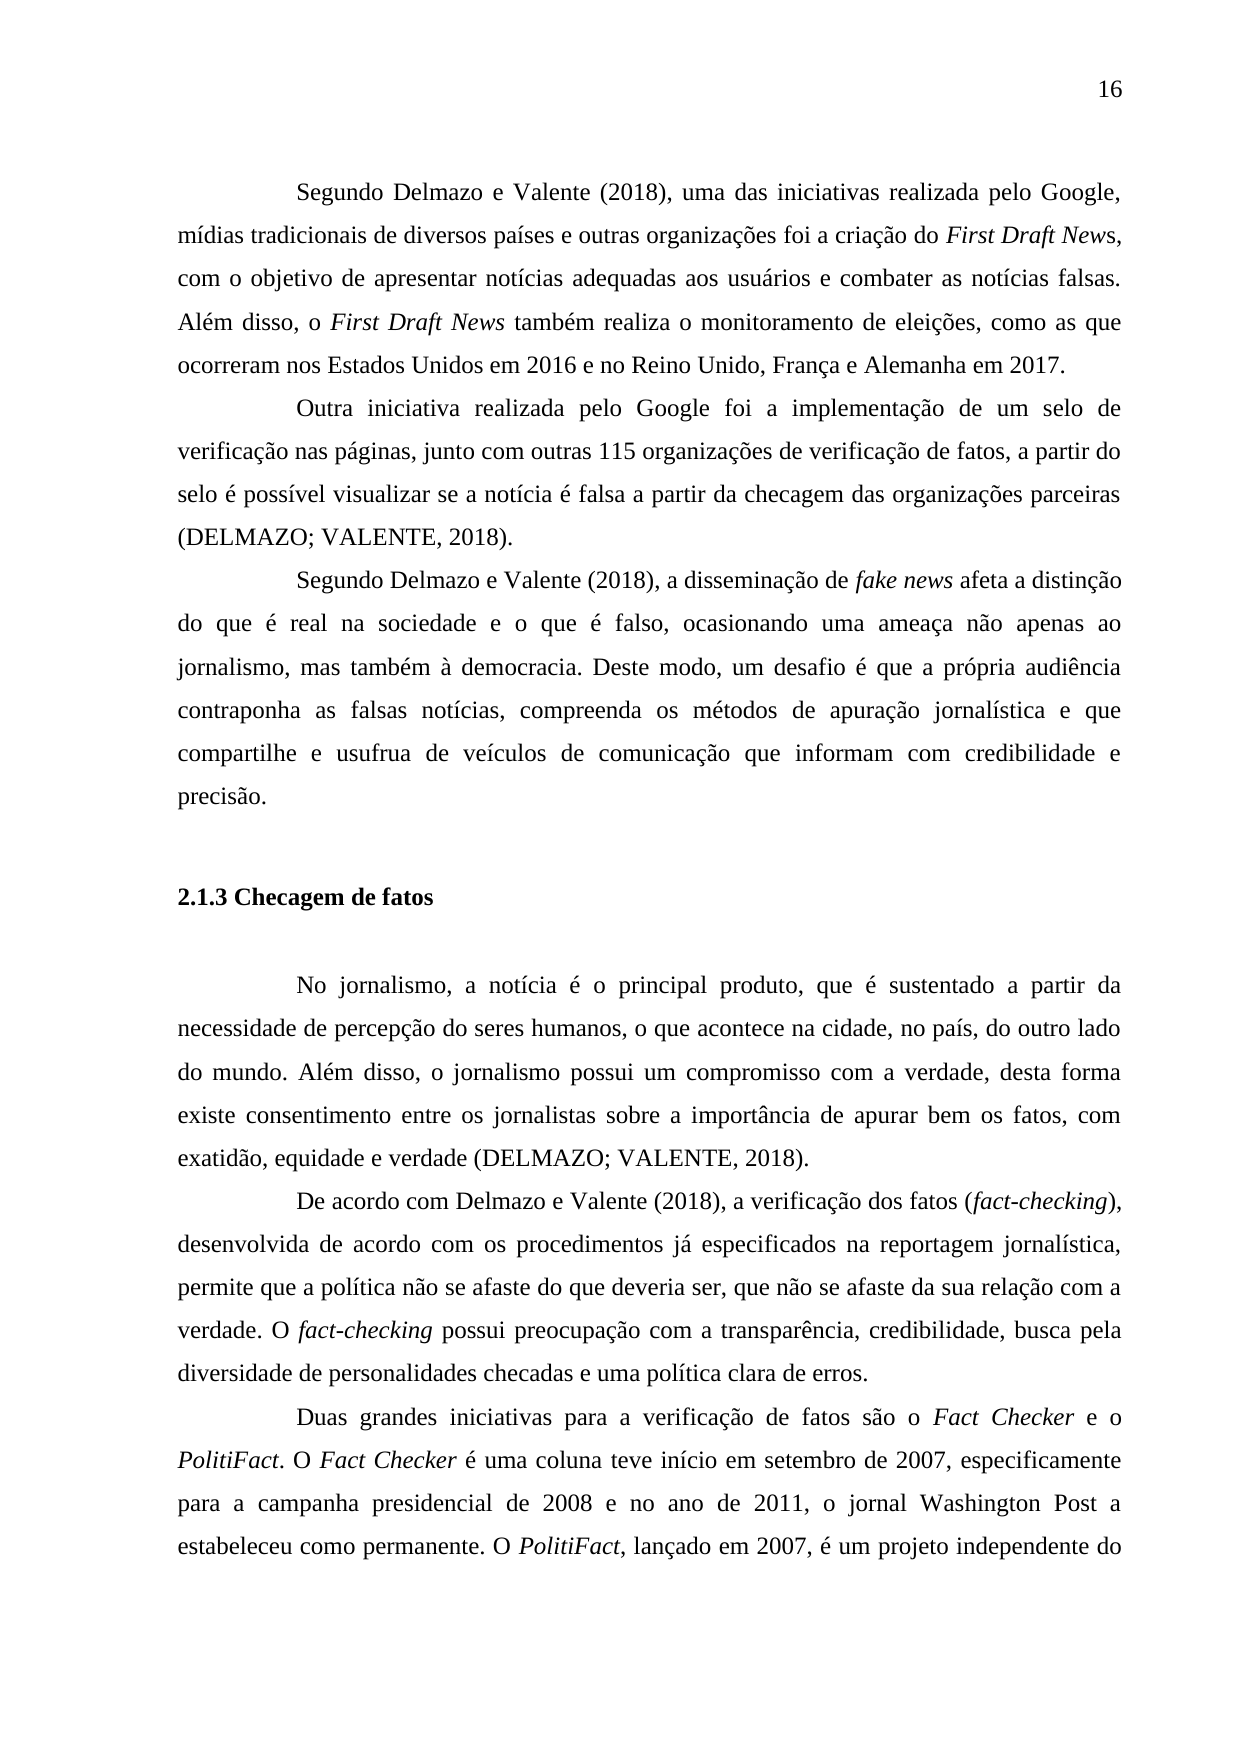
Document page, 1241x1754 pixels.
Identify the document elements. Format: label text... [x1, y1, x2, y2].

text No jornalismo, a notícia é o principal produto, que é sustentado a partir da necessidade de percepção do seres humanos, o que acontece na cidade, no país, do outro lado do mundo. Além disso, o jornalismo possui um compromisso com a verdade, desta forma existe consentimento entre os jornalistas sobre a importância de apurar bem os fatos, com exatidão, equidade e verdade (DELMAZO; VALENTE, 2018). [177, 970, 1122, 1172]
text Duas grandes iniciativas para a verificação de fatos são o Fact Checker e o PolitiFact. O Fact Checker é uma coluna teve início em setembro de 2007, especificamente para a campanha presidencial de 2008 e no ano de 2011, o jornal Washington Post a estabeleceu como permanente. O PolitiFact, lançado em 2007, é um projeto independente do [177, 1402, 1122, 1560]
text Segundo Delmazo e Valente (2018), a disseminação de fake news afeta a distinção do que é real na sociedade e o que é falso, ocasionando uma ameaça não apenas ao jornalismo, mas também à democracia. Deste modo, um desafio é que a própria audiência contraponha as falsas notícias, compreenda os métodos de apuração jornalística e que compartilhe e usufrua de veículos de comunicação que informam com credibilidade e precisão. [177, 565, 1122, 810]
text Segundo Delmazo e Valente (2018), uma das iniciativas realizada pelo Google, mídias tradicionais de diversos países e outras organizações foi a criação do First Draft News, com o objetivo de apresentar notícias adequadas aos usuários e combater as notícias falsas. Além disso, o First Draft News também realiza o monitoramento de eleições, como as que ocorreram nos Estados Unidos em 2016 e no Reino Unido, França e Alemanha em 2017. [177, 177, 1122, 378]
subtitle 2.1.3 Checagem de fatos [177, 882, 1122, 911]
text Outra iniciativa realizada pelo Google foi a implementação de um selo de verificação nas páginas, junto com outras 115 organizações de verificação de fatos, a partir do selo é possível visualizar se a notícia é falsa a partir da checagem das organizações parceiras (DELMAZO; VALENTE, 2018). [177, 393, 1122, 551]
text De acordo com Delmazo e Valente (2018), a verificação dos fatos (fact-checking), desenvolvida de acordo com os procedimentos já especificados na reportagem jornalística, permite que a política não se afaste do que deveria ser, que não se afaste da sua relação com a verdade. O fact-checking possui preocupação com a transparência, credibilidade, busca pela diversidade de personalidades checadas e uma política clara de erros. [177, 1186, 1122, 1387]
